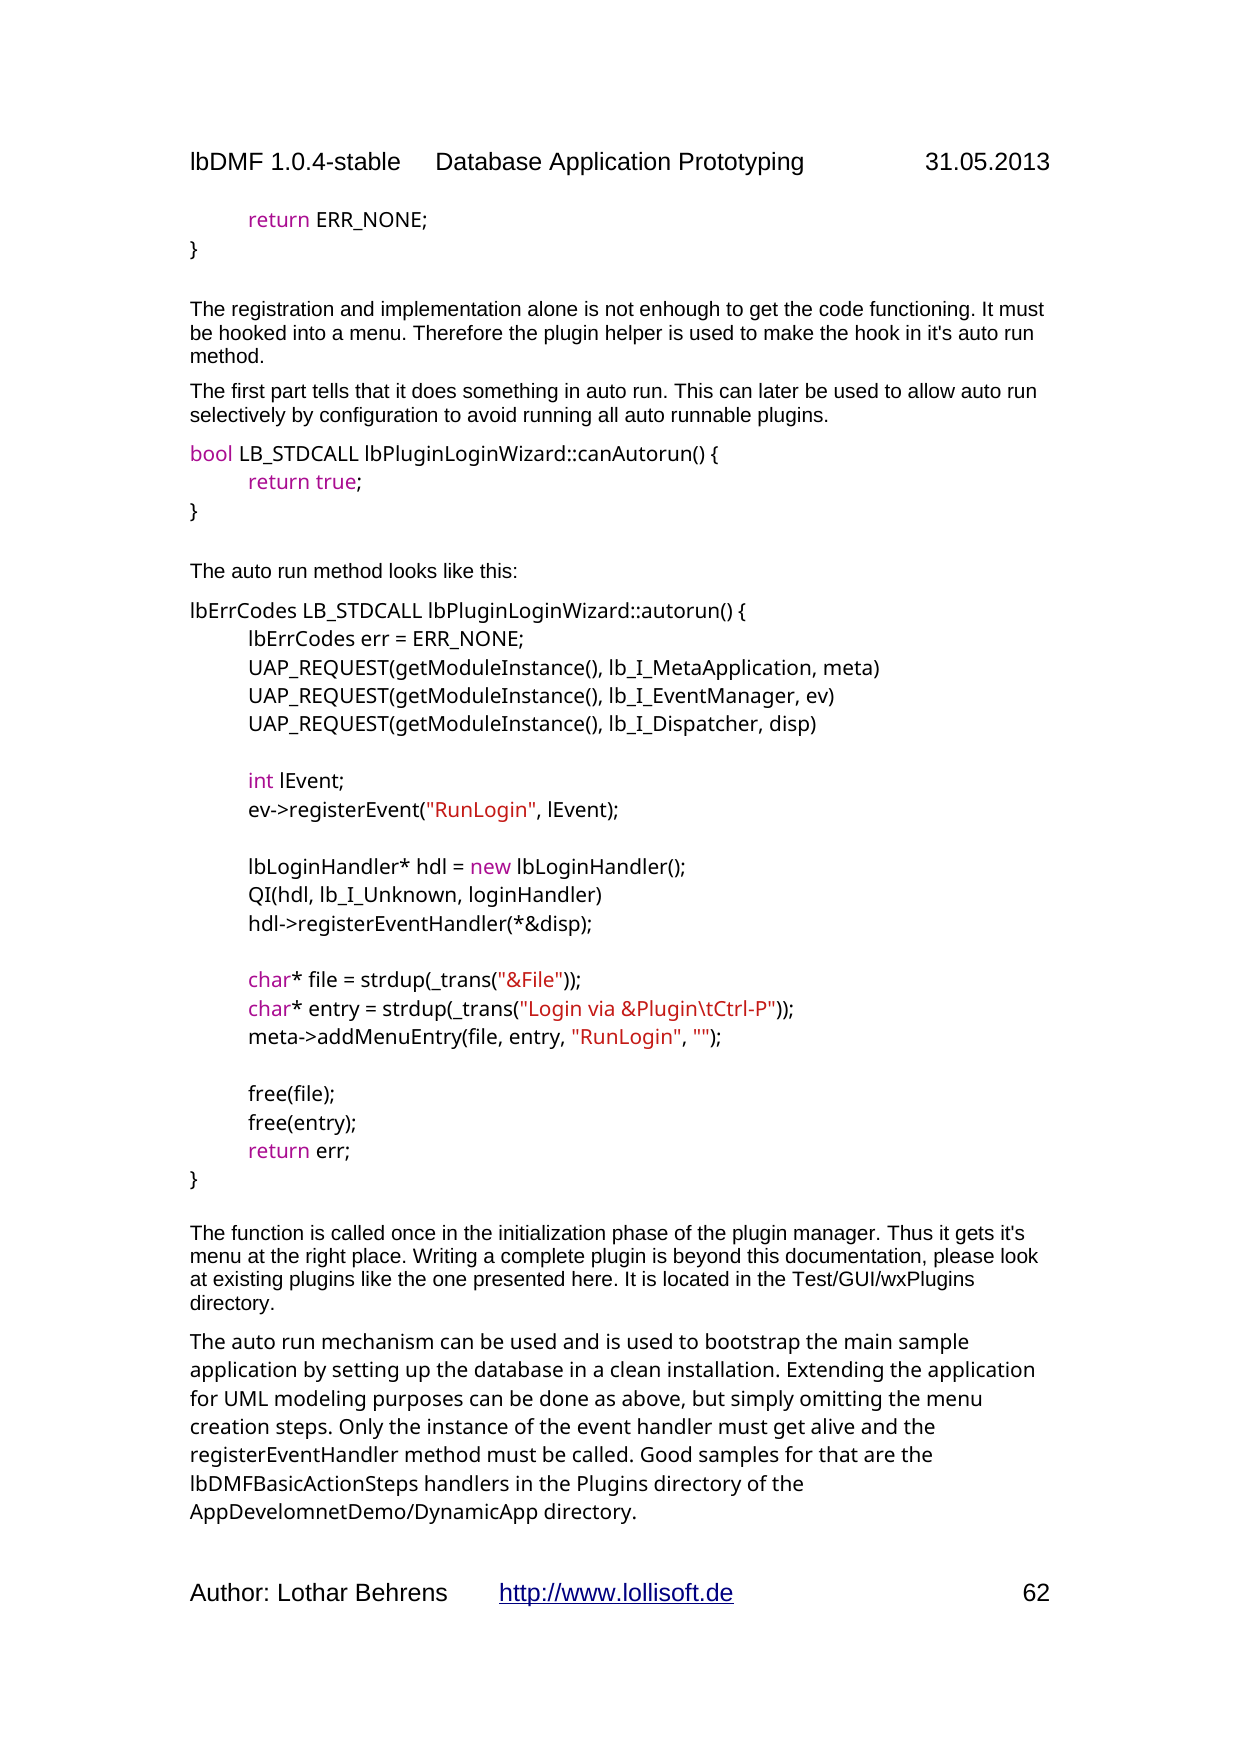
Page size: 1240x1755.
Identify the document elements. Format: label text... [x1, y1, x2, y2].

text UAP_REQUEST(getModuleInstance(), lb_I_MetaApplication, meta) [189, 653, 1050, 681]
text lbErrCodes LB_STDCALL lbPluginLoginWizard::autorun() { [189, 596, 1050, 624]
text lbErrCodes err = ERR_NONE; [189, 624, 1050, 653]
text QI(hdl, lb_I_Unknown, loginHandler) [189, 880, 1050, 909]
text The auto run mechanism can be used and is used to bootstrap the main sample application by setting up the database in a clean installation. Extending the application for UML modeling purposes can be done as above, but simply omitting the menu creation steps. Only the instance of the event handler must get alive and the registerEventHandler method must be called. Good samples for that are the lbDMFBasicActionSteps handlers in the Plugins directory of the AppDevelomnetDemo/DynamicApp directory. [189, 1327, 1050, 1526]
text char* file = strdup(_trans("&File")); [189, 966, 1050, 994]
text UAP_REQUEST(getModuleInstance(), lb_I_Dispatcher, disp) [189, 709, 1050, 738]
text free(file); [189, 1079, 1050, 1108]
text } [189, 234, 1050, 262]
text } [189, 1164, 1050, 1193]
text lbLoginHandler* hdl = new lbLoginHandler(); [189, 852, 1050, 880]
text return err; [189, 1136, 1050, 1164]
text The auto run method looks like this: [189, 560, 1050, 583]
text hdl->registerEventHandler(*&disp); [189, 909, 1050, 937]
text The registration and implementation alone is not enhough to get the code functioning. It must be hooked into a menu. Therefore the plugin helper is used to make the hook in it's auto run method. [189, 298, 1050, 368]
text UAP_REQUEST(getModuleInstance(), lb_I_EventManager, ev) [189, 681, 1050, 709]
text The first part tells that it does something in auto run. This can later be used to allow auto run selectively by configuration to avoid running all auto runnable plugins. [189, 380, 1050, 427]
text return ERR_NONE; [189, 205, 1050, 234]
text char* entry = strdup(_trans("Login via &Plugin\tCtrl-P")); [189, 994, 1050, 1022]
text ev->registerEvent("RunLogin", lEvent); [189, 795, 1050, 823]
text int lEvent; [189, 766, 1050, 795]
text } [189, 496, 1050, 524]
text meta->addMenuEntry(file, entry, "RunLogin", ""); [189, 1022, 1050, 1051]
text return true; [189, 467, 1050, 496]
text free(entry); [189, 1108, 1050, 1136]
text The function is called once in the initialization phase of the plugin manager. Thus it gets it's menu at the right place. Writing a complete plugin is beyond this documentation, please look at existing plugins like the one presented here. It is located in the Test/GUI/wxPlugins directory. [189, 1221, 1050, 1314]
text bool LB_STDCALL lbPluginLoginWizard::canAutorun() { [189, 439, 1050, 467]
